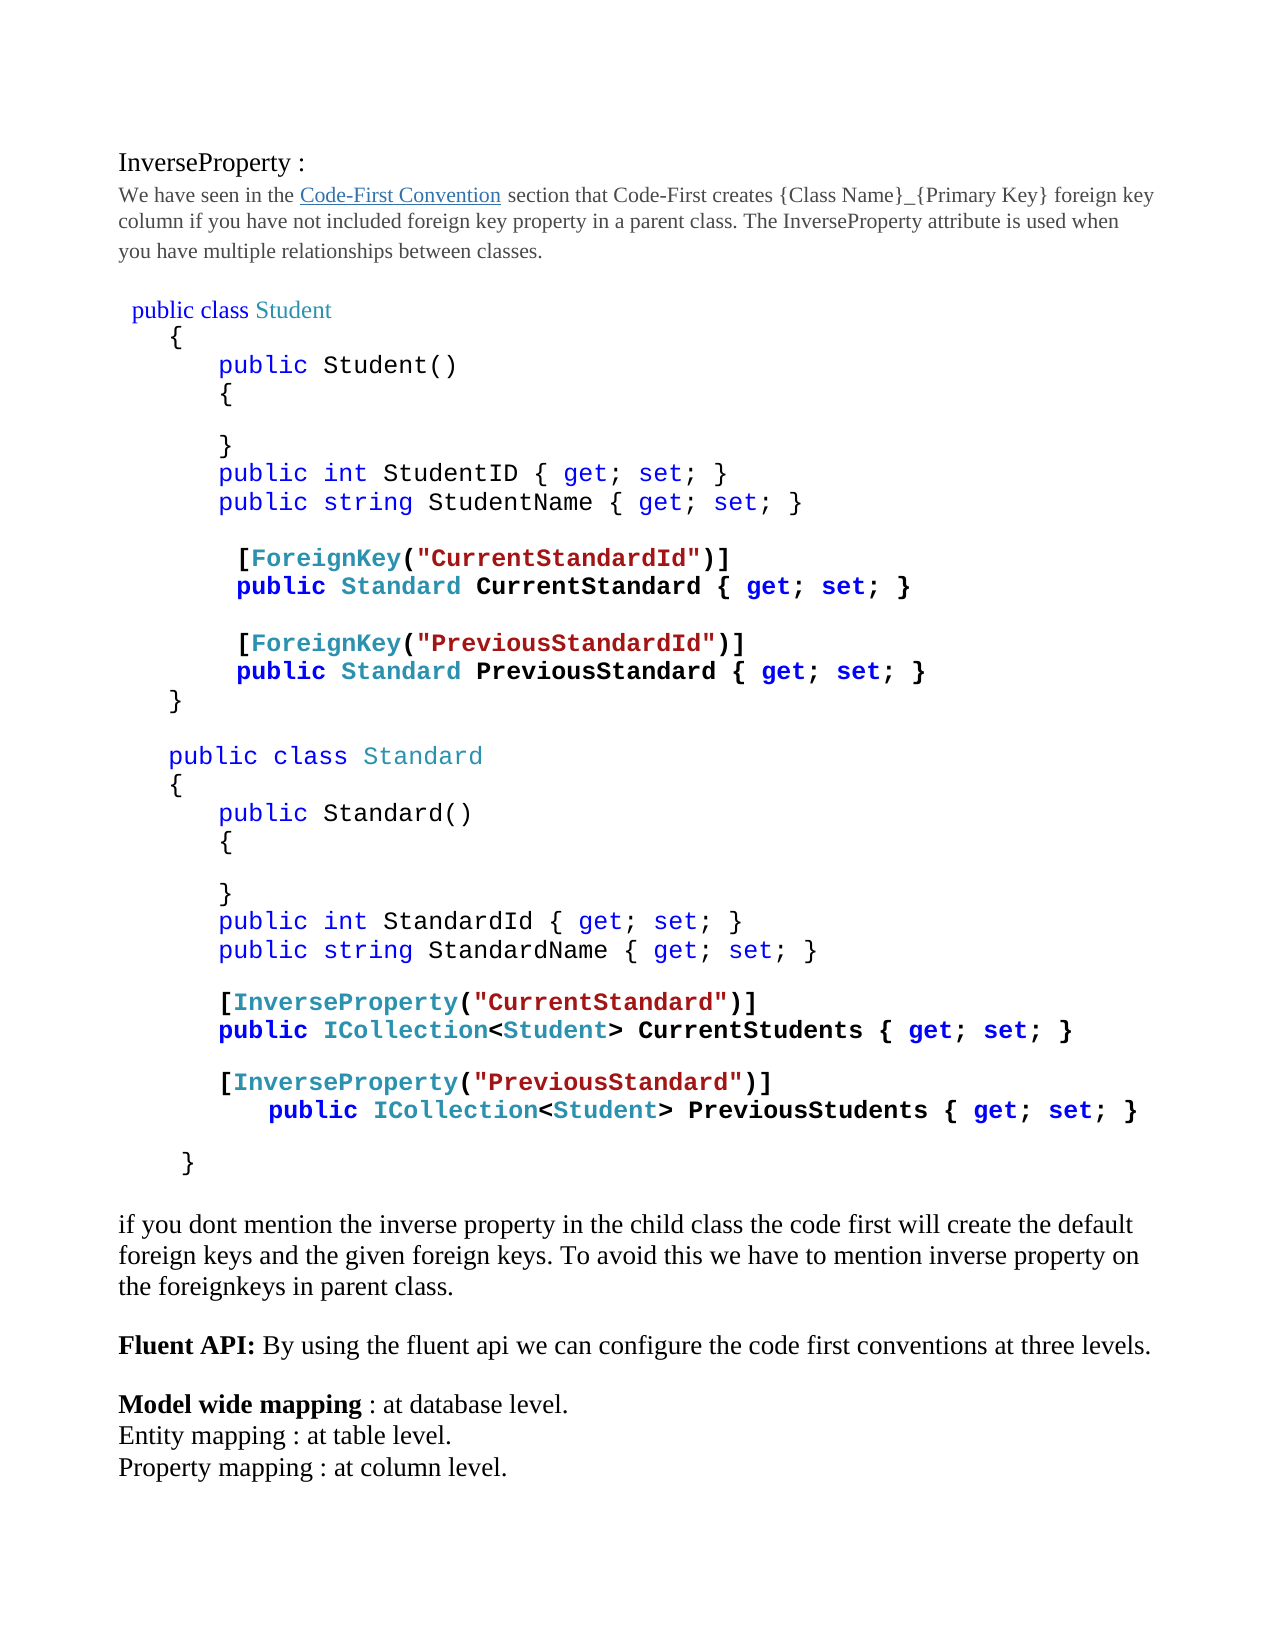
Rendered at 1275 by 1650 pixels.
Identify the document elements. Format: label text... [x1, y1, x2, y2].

text } [118, 1150, 1157, 1178]
text [ForeignKey("PreviousStandardId")] [118, 631, 1157, 659]
text public Student() [118, 352, 1157, 381]
text public ICollection<Student> CurrentStudents { get; set; } [118, 1018, 1157, 1046]
text public Standard() [118, 800, 1157, 829]
text { [118, 772, 1157, 800]
text public int StudentID { get; set; } [118, 461, 1157, 489]
text Entity mapping : at table level. [118, 1419, 1157, 1451]
text public string StudentName { get; set; } [118, 489, 1157, 518]
text public Standard PreviousStandard { get; set; } [118, 659, 1157, 687]
text public class Standard [118, 744, 1157, 772]
text public class Student [118, 293, 1157, 324]
text public string StandardName { get; set; } [118, 937, 1157, 966]
text } [118, 881, 1157, 909]
text Property mapping : at column level. [118, 1451, 1157, 1482]
text [InverseProperty("CurrentStandard")] [118, 989, 1157, 1018]
text Model wide mapping : at database level. [118, 1388, 1157, 1419]
text [InverseProperty("PreviousStandard")] [118, 1069, 1157, 1098]
text public int StandardId { get; set; } [118, 909, 1157, 937]
text } [118, 433, 1157, 461]
text public ICollection<Student> PreviousStudents { get; set; } [118, 1098, 1157, 1126]
text public Standard CurrentStandard { get; set; } [118, 574, 1157, 602]
text We have seen in the Code-First Convention section that Code-First creates {Class Name}_{Primary Key} foreign key column if you have not included foreign key property in a parent class. The InverseProperty attribute is used when you have multiple relationships between classes. [118, 177, 1157, 265]
text if you dont mention the inverse property in the child class the code first will create the default foreign keys and the given foreign keys. To avoid this we have to mention inverse property on the foreignkeys in parent class. [118, 1208, 1157, 1301]
text { [118, 829, 1157, 857]
text } [118, 687, 1157, 716]
text InverseProperty : [118, 146, 1157, 177]
text Fluent API: By using the fluent api we can configure the code first conventions at three levels. [118, 1329, 1157, 1360]
text { [118, 324, 1157, 352]
text { [118, 381, 1157, 409]
text [ForeignKey("CurrentStandardId")] [118, 546, 1157, 574]
